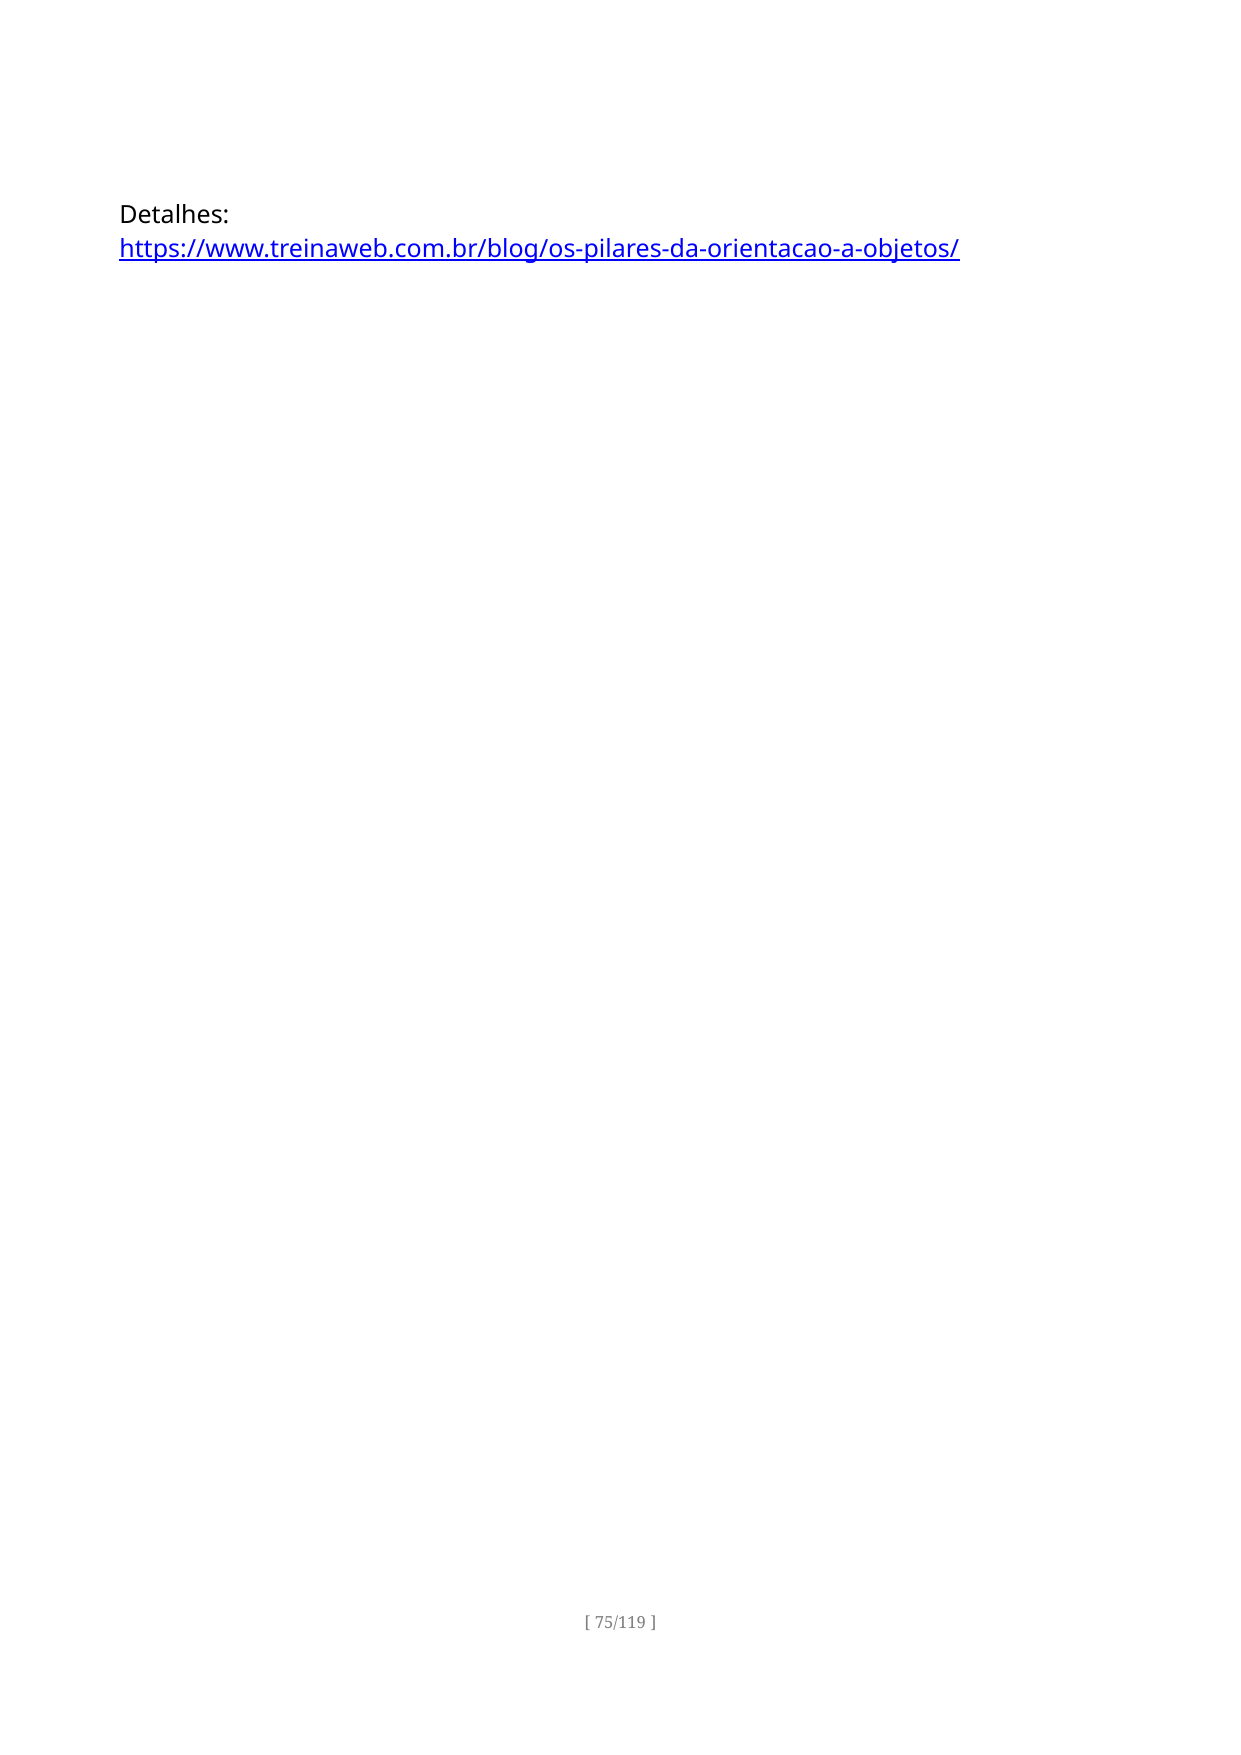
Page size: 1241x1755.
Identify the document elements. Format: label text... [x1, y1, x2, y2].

text Detalhes: [113, 197, 1128, 231]
text https://www.treinaweb.com.br/blog/os-pilares-da-orientacao-a-objetos/ [113, 231, 1128, 265]
